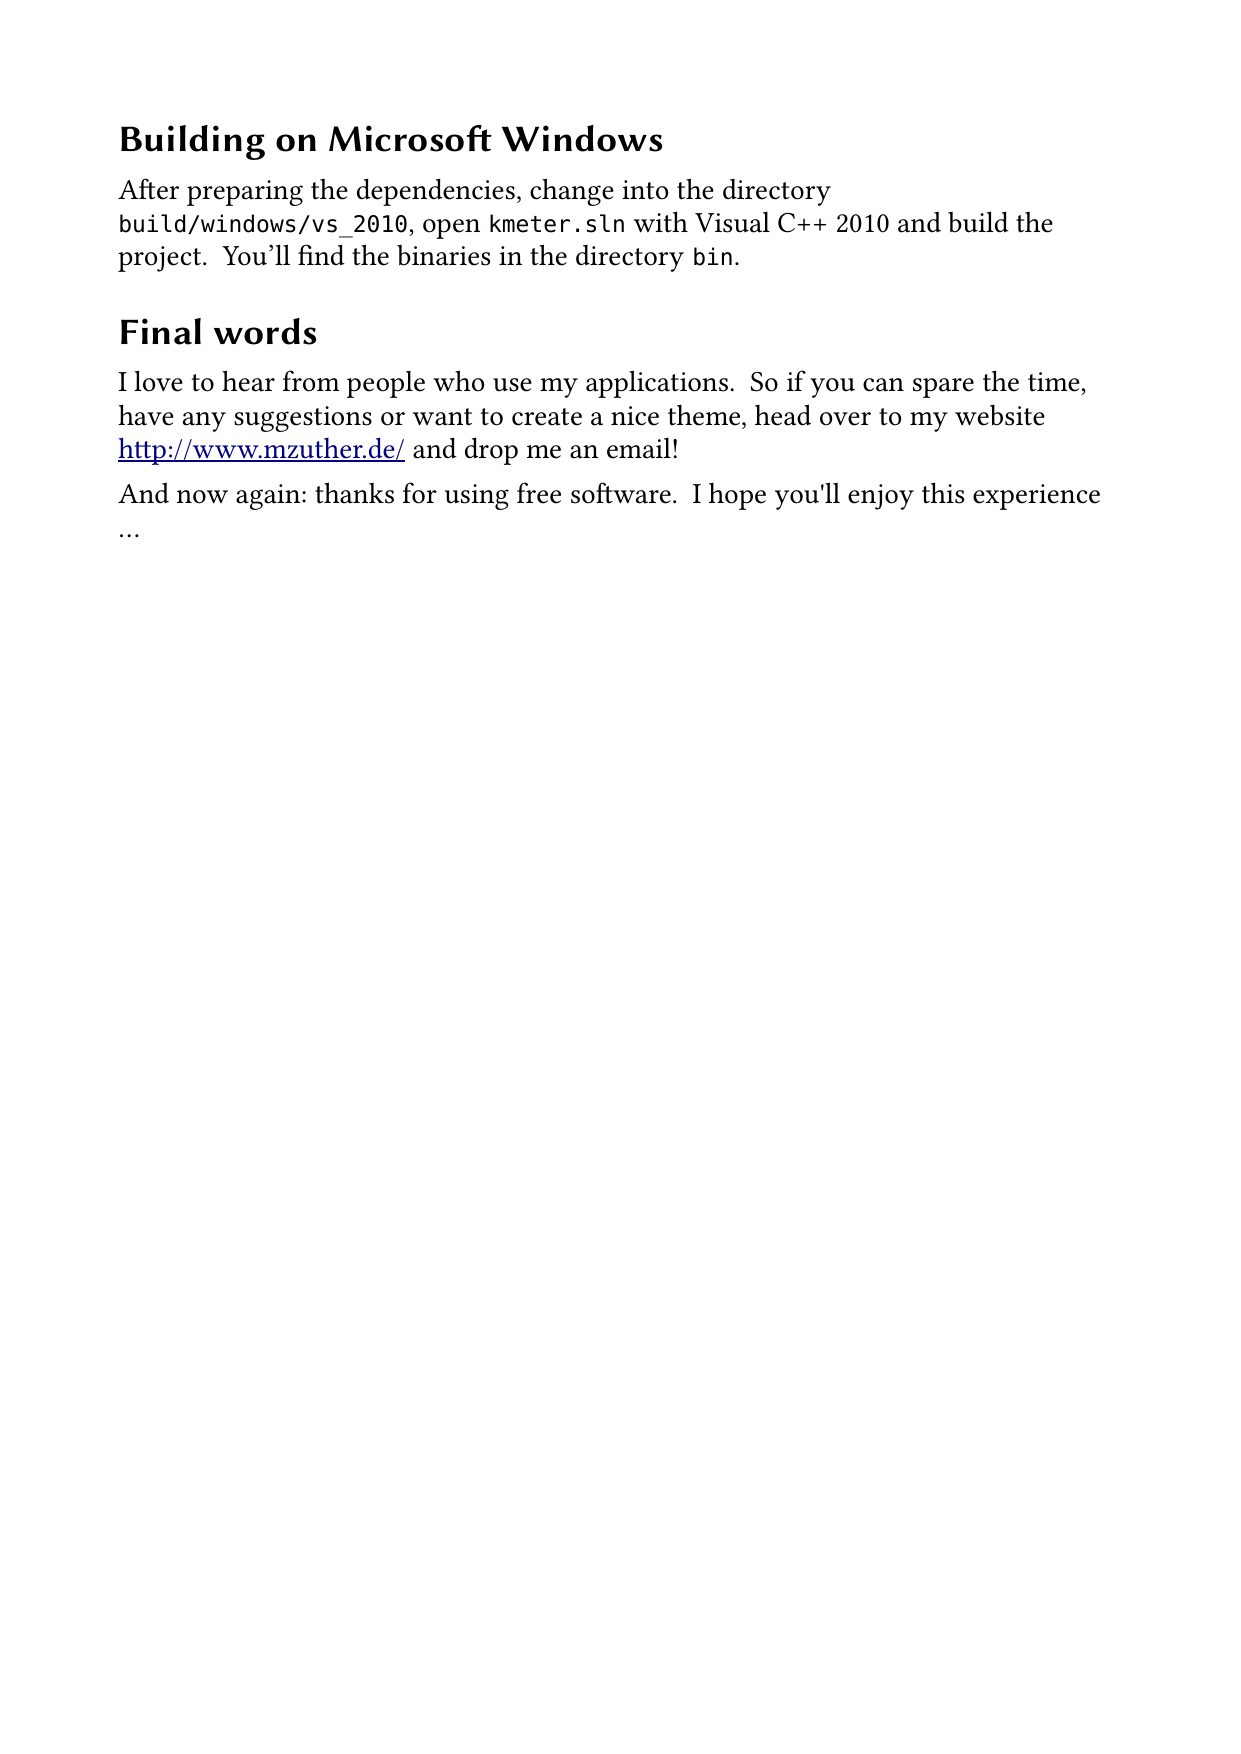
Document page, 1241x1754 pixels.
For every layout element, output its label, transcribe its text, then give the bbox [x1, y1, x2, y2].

text And now again: thanks for using free software. I hope you'll enjoy this experience … [118, 478, 1122, 544]
subtitle Building on Microsoft Windows [118, 118, 1122, 161]
subtitle Final words [118, 311, 1122, 353]
text I love to hear from people who use my applications. So if you can spare the time, have any suggestions or want to create a nice theme, head over to my website http://www.mzuther.de/ and drop me an email! [118, 366, 1122, 465]
text After preparing the dependencies, change into the directory build/windows/vs_2010, open kmeter.sln with Visual C++ 2010 and build the project. You’ll find the binaries in the directory bin. [118, 173, 1122, 273]
